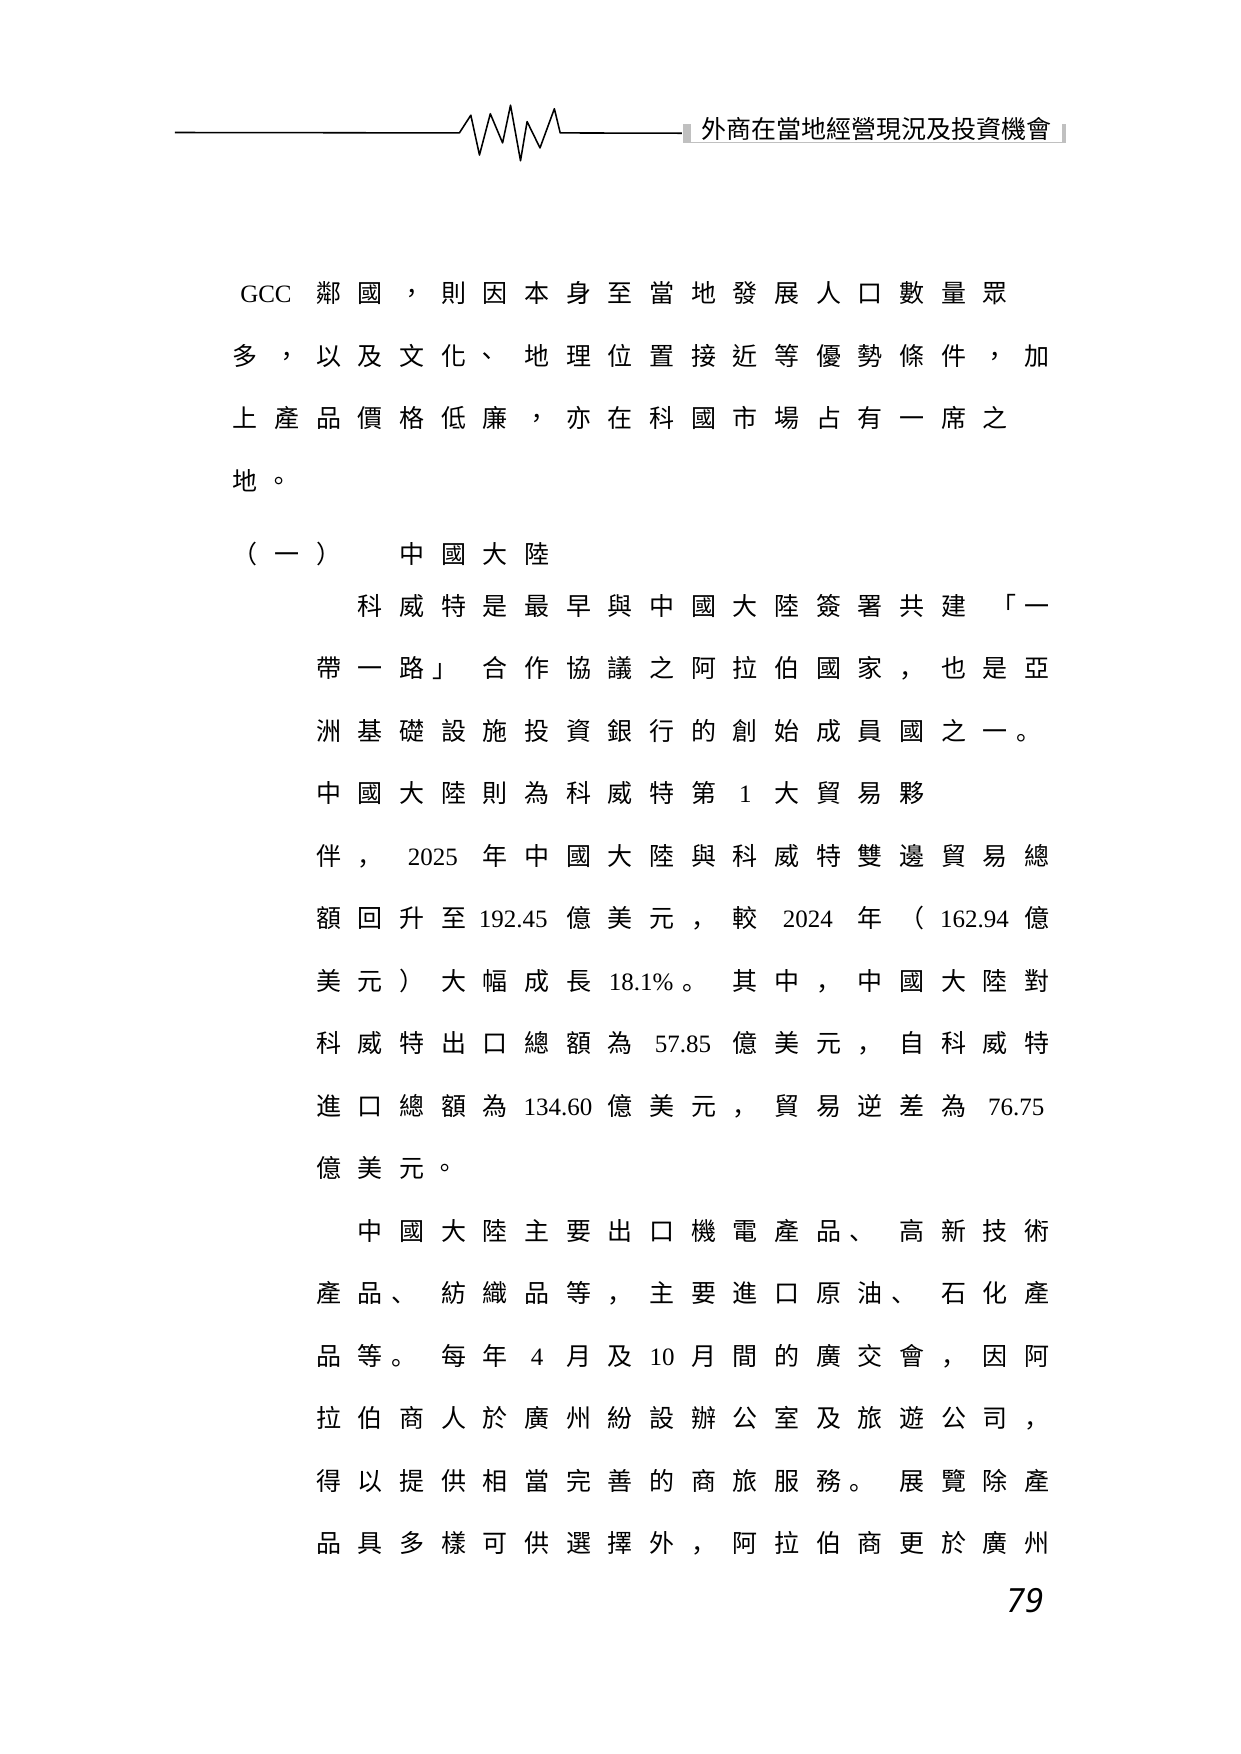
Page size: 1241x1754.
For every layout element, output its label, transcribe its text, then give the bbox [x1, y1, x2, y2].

text 科威特是最早與中國大陸簽署共建「一帶一路」合作協議之阿拉伯國家，也是亞洲基礎設施投資銀行的創始成員國之一。中國大陸則為科威特第1大貿易夥伴，2025年中國大陸與科威特雙邊貿易總額回升至192.45 億美元，較2024年（162.94億美元）大幅成長18.1%。其中，中國大陸對科威特出口總額為57.85億美元，自科威特進口總額為134.60億美元，貿易逆差為76.75億美元。 [281, 563, 1058, 1188]
text （一） 中國大陸 [207, 500, 1058, 563]
text 中國大陸主要出口機電產品、高新技術產品、紡織品等，主要進口原油、石化產品等。每年4月及10月間的廣交會，因阿拉伯商人於廣州紛設辦公室及旅遊公司，得以提供相當完善的商旅服務。展覽除產品具多樣可供選擇外，阿拉伯商更於廣州 [281, 1188, 1058, 1563]
text GCC鄰國，則因本身至當地發展人口數量眾多，以及文化、地理位置接近等優勢條件，加上產品價格低廉，亦在科國市場占有一席之地。 [224, 250, 1058, 500]
